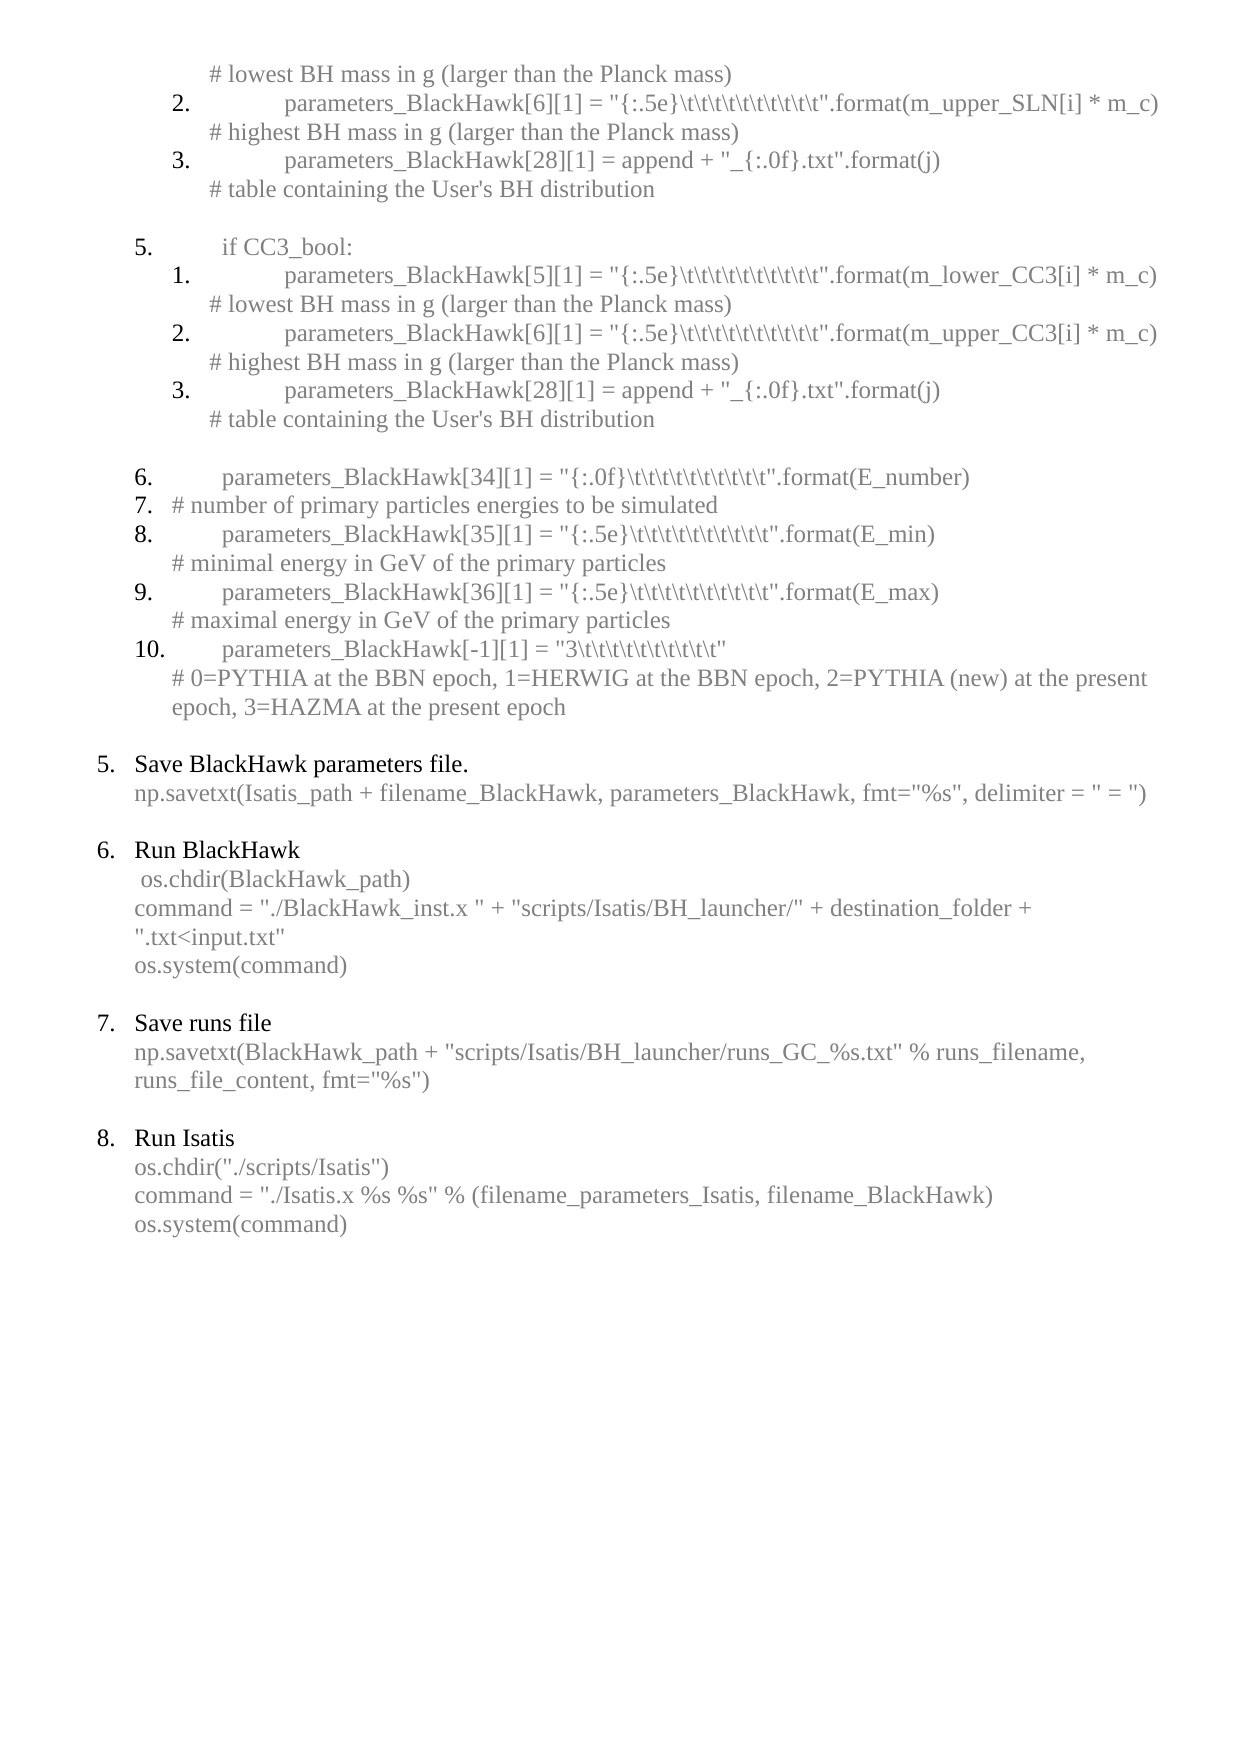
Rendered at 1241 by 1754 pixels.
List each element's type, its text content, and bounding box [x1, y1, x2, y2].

list Run BlackHawk [97, 835, 1181, 864]
list parameters_BlackHawk[28][1] = append + "_{:.0f}.txt".format(j) [172, 145, 1181, 174]
list parameters_BlackHawk[6][1] = "{:.5e}\t\t\t\t\t\t\t\t\t\t".format(m_upper_SLN[i] * m_c) [172, 88, 1181, 117]
list # table containing the User's BH distribution [172, 174, 1181, 203]
list # lowest BH mass in g (larger than the Planck mass) [172, 289, 1181, 318]
list os.system(command) [97, 1209, 1181, 1238]
list if CC3_bool: [134, 232, 1181, 260]
list # lowest BH mass in g (larger than the Planck mass) [172, 59, 1181, 88]
list np.savetxt(BlackHawk_path + "scripts/Isatis/BH_launcher/runs_GC_%s.txt" % runs_filename, runs_file_content, fmt="%s") [97, 1037, 1181, 1094]
list Save runs file [97, 1008, 1181, 1037]
list Save BlackHawk parameters file. [97, 749, 1181, 778]
list # minimal energy in GeV of the primary particles [134, 548, 1181, 577]
list # highest BH mass in g (larger than the Planck mass) [172, 347, 1181, 375]
list parameters_BlackHawk[35][1] = "{:.5e}\t\t\t\t\t\t\t\t\t\t".format(E_min) [134, 519, 1181, 548]
list parameters_BlackHawk[-1][1] = "3\t\t\t\t\t\t\t\t\t\t" [134, 634, 1181, 663]
list Run Isatis [97, 1123, 1181, 1152]
list parameters_BlackHawk[28][1] = append + "_{:.0f}.txt".format(j) [172, 375, 1181, 404]
list parameters_BlackHawk[36][1] = "{:.5e}\t\t\t\t\t\t\t\t\t\t".format(E_max) [134, 577, 1181, 605]
list # number of primary particles energies to be simulated [134, 490, 1181, 519]
list # highest BH mass in g (larger than the Planck mass) [172, 117, 1181, 145]
list command = "./Isatis.x %s %s" % (filename_parameters_Isatis, filename_BlackHawk) [97, 1180, 1181, 1209]
list os.chdir("./scripts/Isatis") [97, 1152, 1181, 1180]
list parameters_BlackHawk[5][1] = "{:.5e}\t\t\t\t\t\t\t\t\t\t".format(m_lower_CC3[i] * m_c) [172, 260, 1181, 289]
list # table containing the User's BH distribution [172, 404, 1181, 433]
list os.system(command) [97, 950, 1181, 979]
list parameters_BlackHawk[34][1] = "{:.0f}\t\t\t\t\t\t\t\t\t\t".format(E_number) [134, 462, 1181, 490]
list np.savetxt(Isatis_path + filename_BlackHawk, parameters_BlackHawk, fmt="%s", delimiter = " = ") [97, 778, 1181, 807]
list # 0=PYTHIA at the BBN epoch, 1=HERWIG at the BBN epoch, 2=PYTHIA (new) at the present epoch, 3=HAZMA at the present epoch [134, 663, 1181, 720]
list parameters_BlackHawk[6][1] = "{:.5e}\t\t\t\t\t\t\t\t\t\t".format(m_upper_CC3[i] * m_c) [172, 318, 1181, 347]
list os.chdir(BlackHawk_path) [97, 864, 1181, 893]
list # maximal energy in GeV of the primary particles [134, 605, 1181, 634]
list command = "./BlackHawk_inst.x " + "scripts/Isatis/BH_launcher/" + destination_folder + ".txt<input.txt" [97, 893, 1181, 950]
